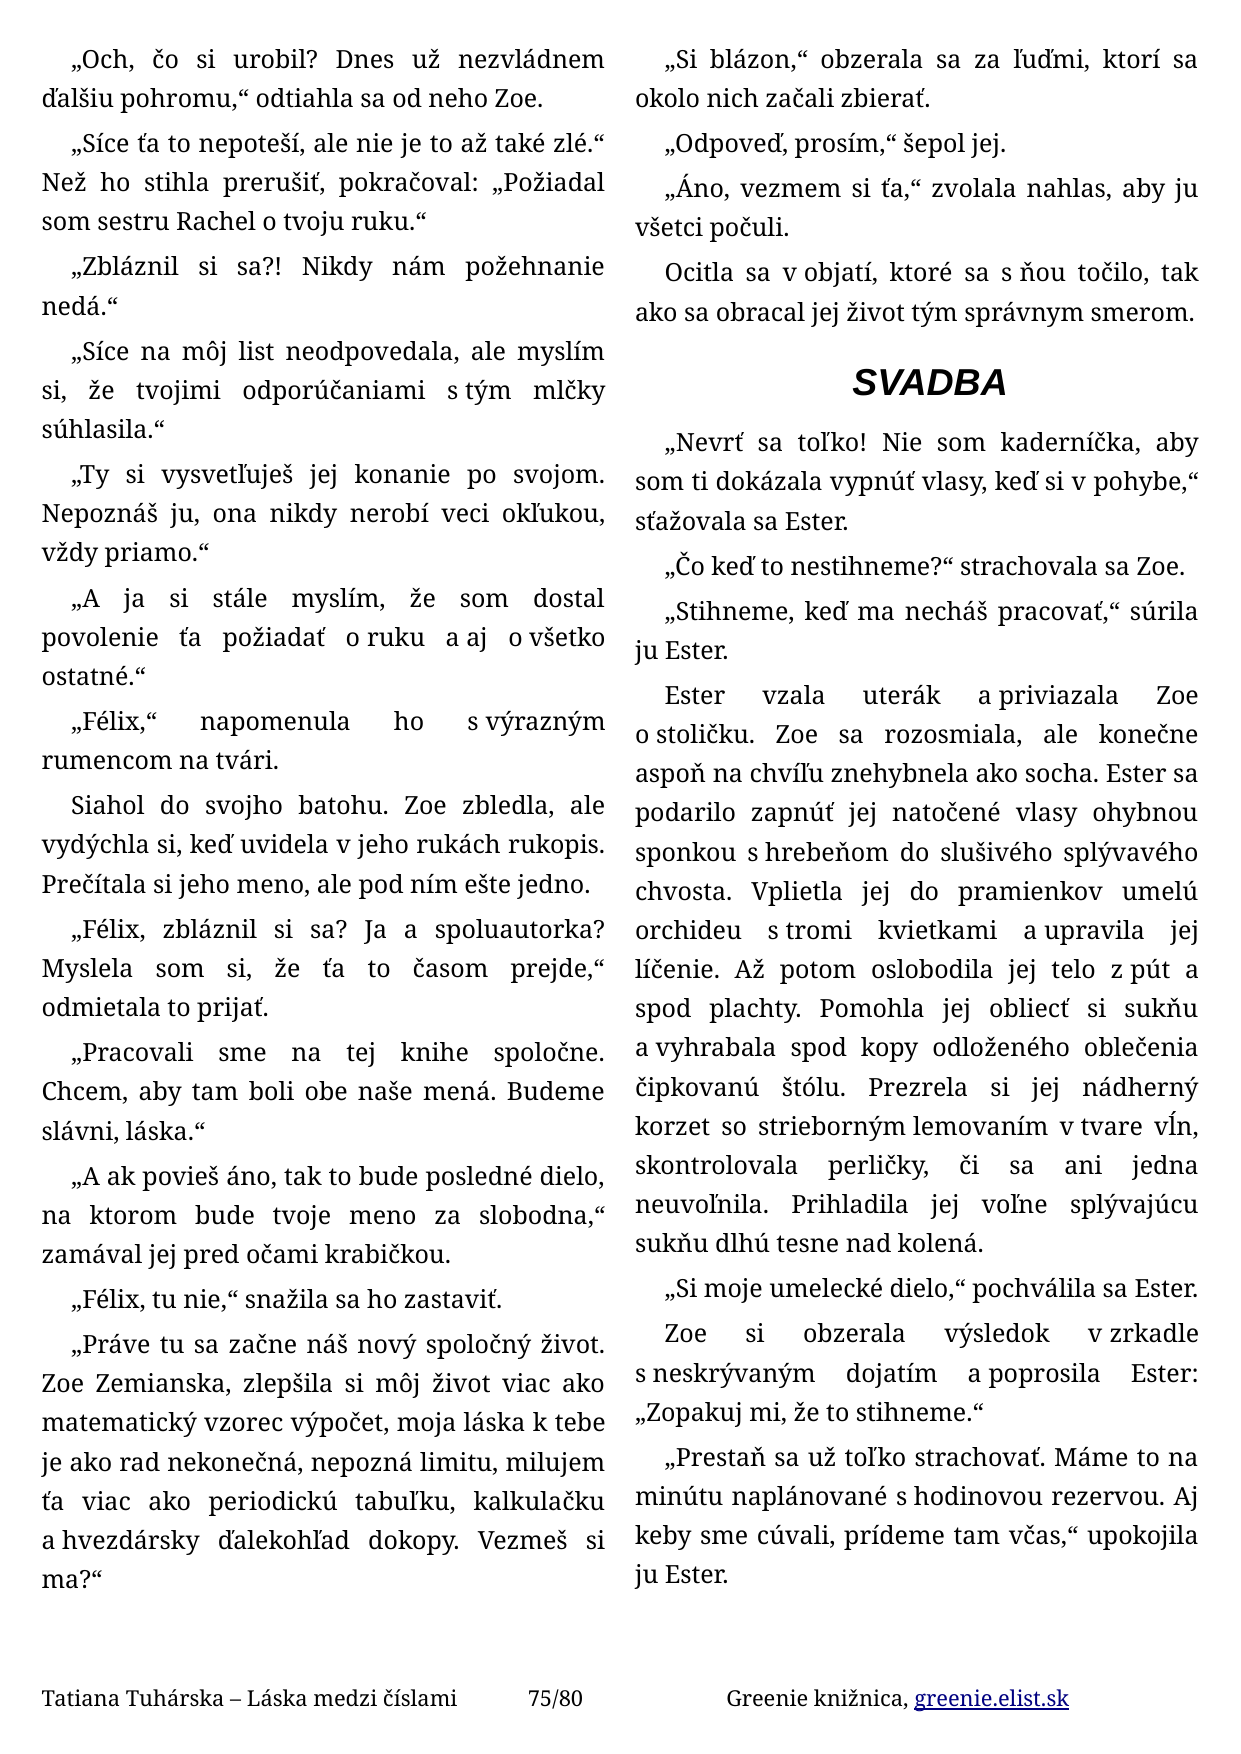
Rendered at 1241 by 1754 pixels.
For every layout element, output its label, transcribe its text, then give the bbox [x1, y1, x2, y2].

text „Ty si vysvetľuješ jej konanie po svojom. Nepoznáš ju, ona nikdy nerobí veci okľukou, vždy priamo.“ [41, 457, 605, 569]
text „Nevrť sa toľko! Nie som kaderníčka, aby som ti dokázala vypnúť vlasy, keď si v pohybe,“ sťažovala sa Ester. [635, 425, 1199, 537]
text „Félix,“ napomenula ho s výrazným rumencom na tvári. [41, 704, 605, 777]
subtitle SVADBA [664, 360, 1199, 403]
text „Si moje umelecké dielo,“ pochválila sa Ester. [635, 1271, 1199, 1305]
text „Zbláznil si sa?! Nikdy nám požehnanie nedá.“ [41, 249, 605, 322]
text Siahol do svojho batohu. Zoe zbledla, ale vydýchla si, keď uvidela v jeho rukách rukopis. Prečítala si jeho meno, ale pod ním ešte jedno. [41, 788, 605, 900]
text „Och, čo si urobil? Dnes už nezvládnem ďalšiu pohromu,“ odtiahla sa od neho Zoe. [41, 41, 605, 114]
text „Félix, zbláznil si sa? Ja a spoluautorka? Myslela som si, že ťa to časom prejde,“ odmietala to prijať. [41, 911, 605, 1024]
text „Félix, tu nie,“ snažila sa ho zastaviť. [41, 1282, 605, 1316]
text Zoe si obzerala výsledok v zrkadle s neskrývaným dojatím a poprosila Ester: „Zopakuj mi, že to stihneme.“ [635, 1316, 1199, 1428]
text „Pracovali sme na tej knihe spoločne. Chcem, aby tam boli obe naše mená. Budeme slávni, láska.“ [41, 1035, 605, 1147]
text „Áno, vezmem si ťa,“ zvolala nahlas, aby ju všetci počuli. [635, 171, 1199, 244]
text „Si blázon,“ obzerala sa za ľuďmi, ktorí sa okolo nich začali zbierať. [635, 41, 1199, 114]
text „Práve tu sa začne náš nový spoločný život. Zoe Zemianska, zlepšila si môj život viac ako matematický vzorec výpočet, moja láska k tebe je ako rad nekonečná, nepozná limitu, milujem ťa viac ako periodickú tabuľku, kalkulačku a hvezdársky ďalekohľad dokopy. Vezmeš si ma?“ [41, 1327, 605, 1596]
text „Prestaň sa už toľko strachovať. Máme to na minútu naplánované s hodinovou rezervou. Aj keby sme cúvali, prídeme tam včas,“ upokojila ju Ester. [635, 1439, 1199, 1591]
text „Síce ťa to nepoteší, ale nie je to až také zlé.“ Než ho stihla prerušiť, pokračoval: „Požiadal som sestru Rachel o tvoju ruku.“ [41, 126, 605, 238]
text „Síce na môj list neodpovedala, ale myslím si, že tvojimi odporúčaniami s tým mlčky súhlasila.“ [41, 333, 605, 446]
text Ocitla sa v objatí, ktoré sa s ňou točilo, tak ako sa obracal jej život tým správnym smerom. [635, 255, 1199, 328]
text „A ak povieš áno, tak to bude posledné dielo, na ktorom bude tvoje meno za slobodna,“ zamával jej pred očami krabičkou. [41, 1158, 605, 1271]
text „A ja si stále myslím, že som dostal povolenie ťa požiadať o ruku a aj o všetko ostatné.“ [41, 580, 605, 693]
text Ester vzala uterák a priviazala Zoe o stoličku. Zoe sa rozosmiala, ale konečne aspoň na chvíľu znehybnela ako socha. Ester sa podarilo zapnúť jej natočené vlasy ohybnou sponkou s hrebeňom do slušivého splývavého chvosta. Vplietla jej do pramienkov umelú orchideu s tromi kvietkami a upravila jej líčenie. Až potom oslobodila jej telo z pút a spod plachty. Pomohla jej obliecť si sukňu a vyhrabala spod kopy odloženého oblečenia čipkovanú štólu. Prezrela si jej nádherný korzet so strieborným lemovaním v tvare vĺn, skontrolovala perličky, či sa ani jedna neuvoľnila. Prihladila jej voľne splývajúcu sukňu dlhú tesne nad kolená. [635, 678, 1199, 1260]
text „Stihneme, keď ma necháš pracovať,“ súrila ju Ester. [635, 593, 1199, 667]
text „Odpoveď, prosím,“ šepol jej. [635, 126, 1199, 160]
text „Čo keď to nestihneme?“ strachovala sa Zoe. [635, 548, 1199, 582]
